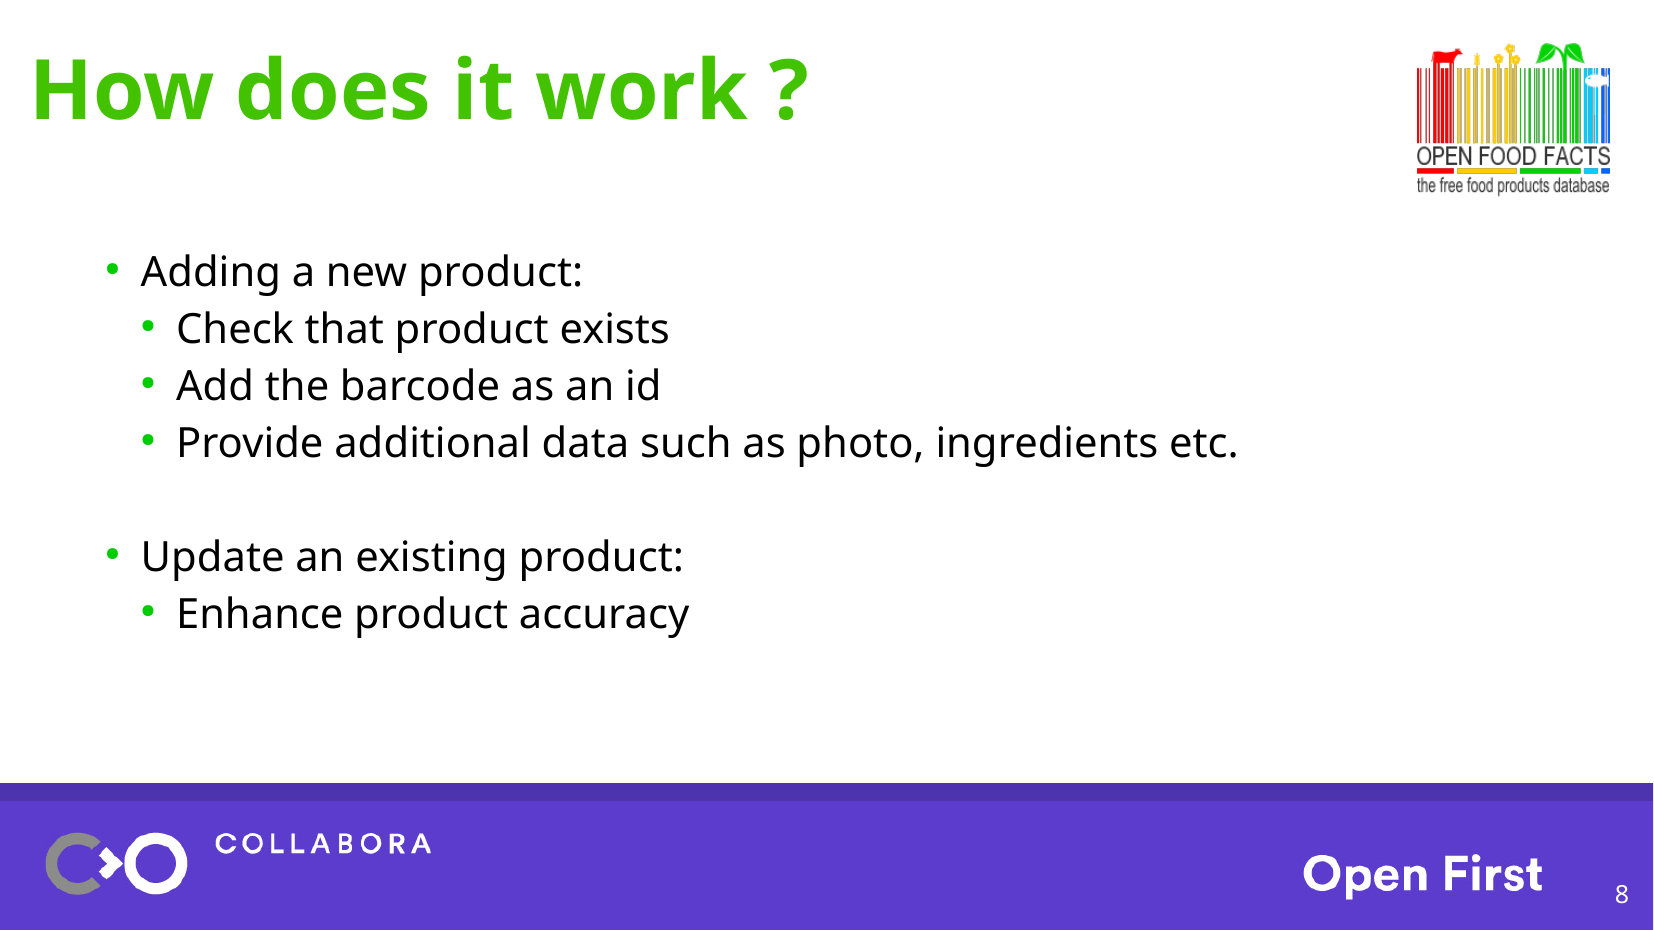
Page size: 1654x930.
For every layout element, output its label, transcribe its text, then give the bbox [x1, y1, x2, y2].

text_box [107, 249, 138, 320]
picture [0, 0, 1654, 930]
title How does it work ? [29, 28, 1602, 147]
text_box Adding a new product: Check that product exists Add the barcode as an id Provide additional data such as photo, ingredients etc. Update an existing product: Enhance product accuracy [90, 234, 1421, 589]
